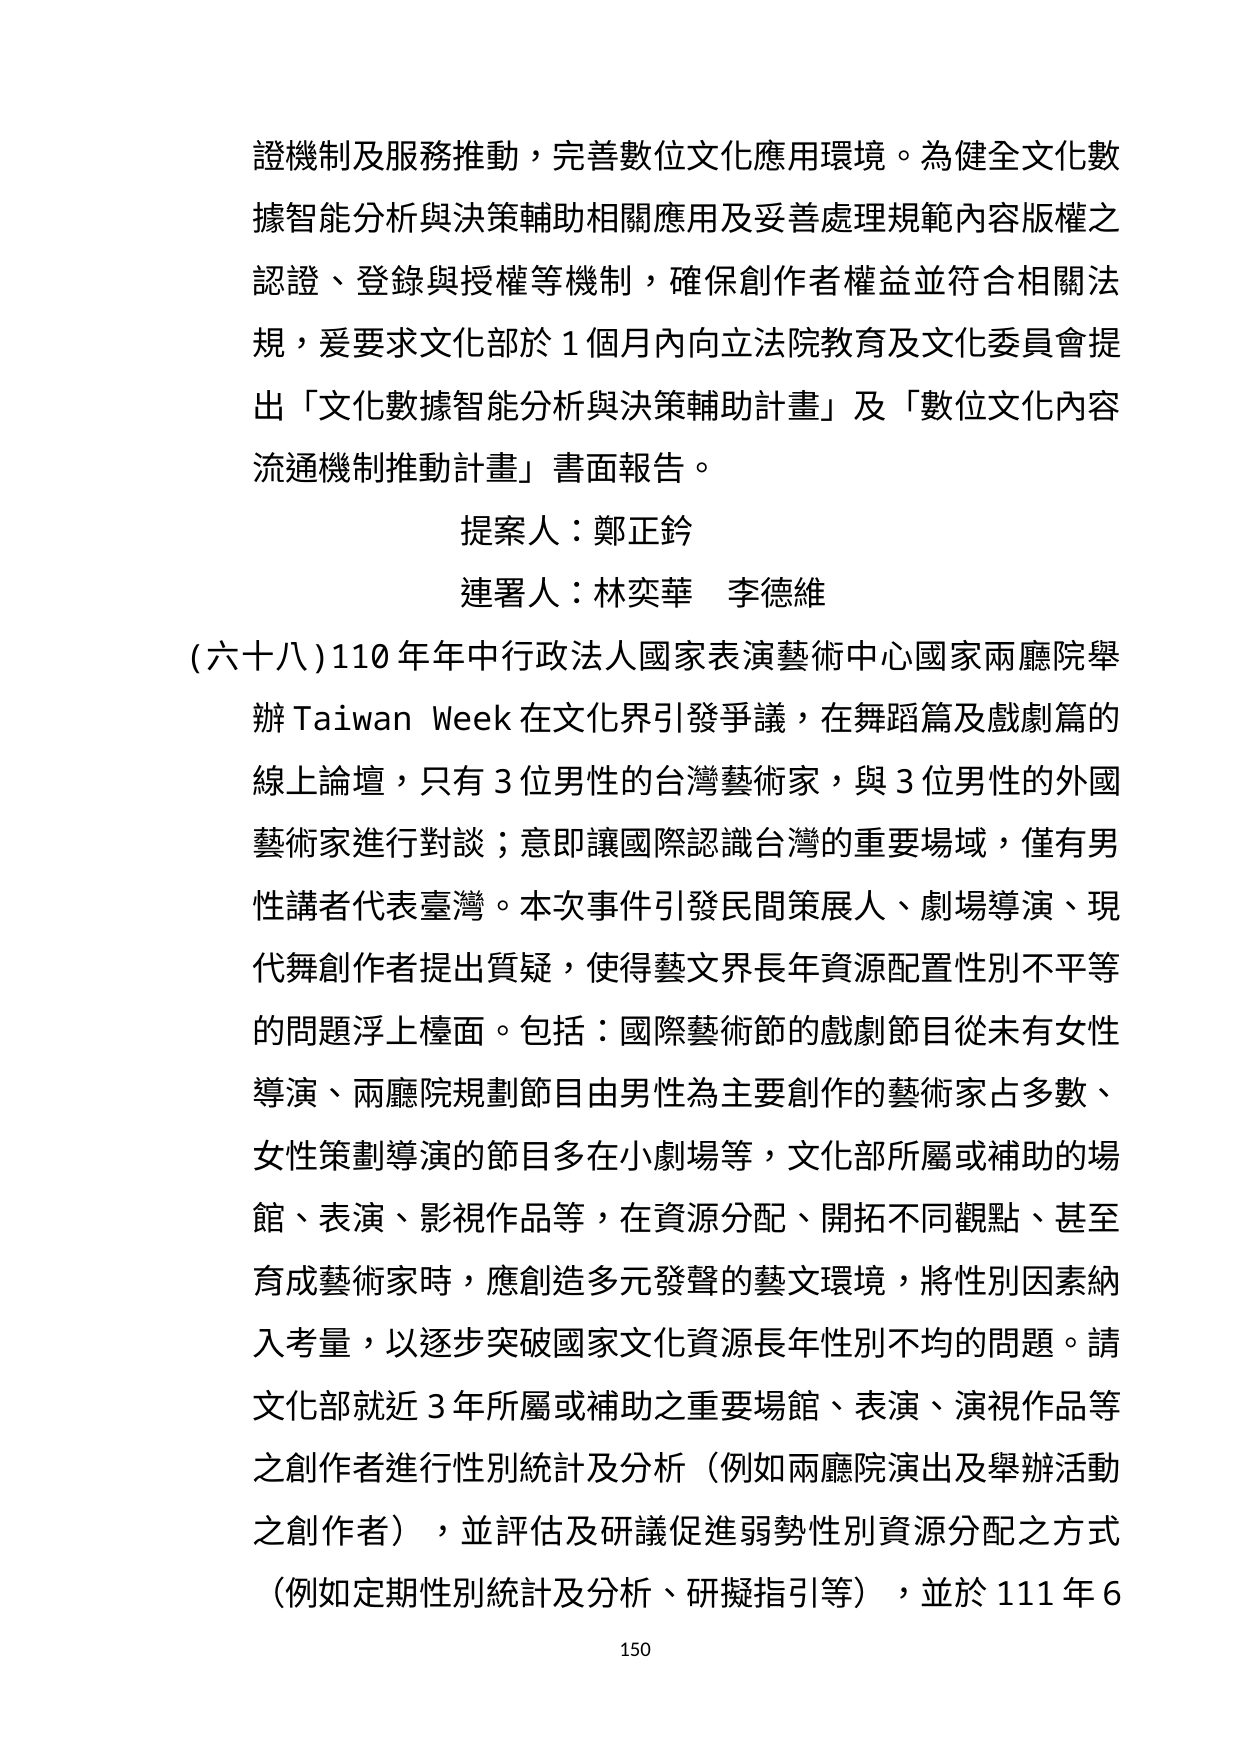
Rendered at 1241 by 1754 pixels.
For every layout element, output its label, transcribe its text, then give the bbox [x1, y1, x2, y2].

text 連署人：林奕華 李德維 [460, 550, 1122, 612]
text (六十八)110年年中行政法人國家表演藝術中心國家兩廳院舉辦Taiwan Week在文化界引發爭議，在舞蹈篇及戲劇篇的線上論壇，只有3位男性的台灣藝術家，與3位男性的外國藝術家進行對談；意即讓國際認識台灣的重要場域，僅有男性講者代表臺灣。本次事件引發民間策展人、劇場導演、現代舞創作者提出質疑，使得藝文界長年資源配置性別不平等的問題浮上檯面。包括：國際藝術節的戲劇節目從未有女性導演、兩廳院規劃節目由男性為主要創作的藝術家占多數、女性策劃導演的節目多在小劇場等，文化部所屬或補助的場館、表演、影視作品等，在資源分配、開拓不同觀點、甚至育成藝術家時，應創造多元發聲的藝文環境，將性別因素納入考量，以逐步突破國家文化資源長年性別不均的問題。請文化部就近3年所屬或補助之重要場館、表演、演視作品等之創作者進行性別統計及分析（例如兩廳院演出及舉辦活動之創作者），並評估及研議促進弱勢性別資源分配之方式（例如定期性別統計及分析、研擬指引等），並於111年6 [185, 612, 1122, 1612]
text 證機制及服務推動，完善數位文化應用環境。為健全文化數據智能分析與決策輔助相關應用及妥善處理規範內容版權之認證、登錄與授權等機制，確保創作者權益並符合相關法規，爰要求文化部於1個月內向立法院教育及文化委員會提出「文化數據智能分析與決策輔助計畫」及「數位文化內容流通機制推動計畫」書面報告。 [185, 112, 1122, 487]
text 提案人：鄭正鈐 [460, 487, 1122, 550]
